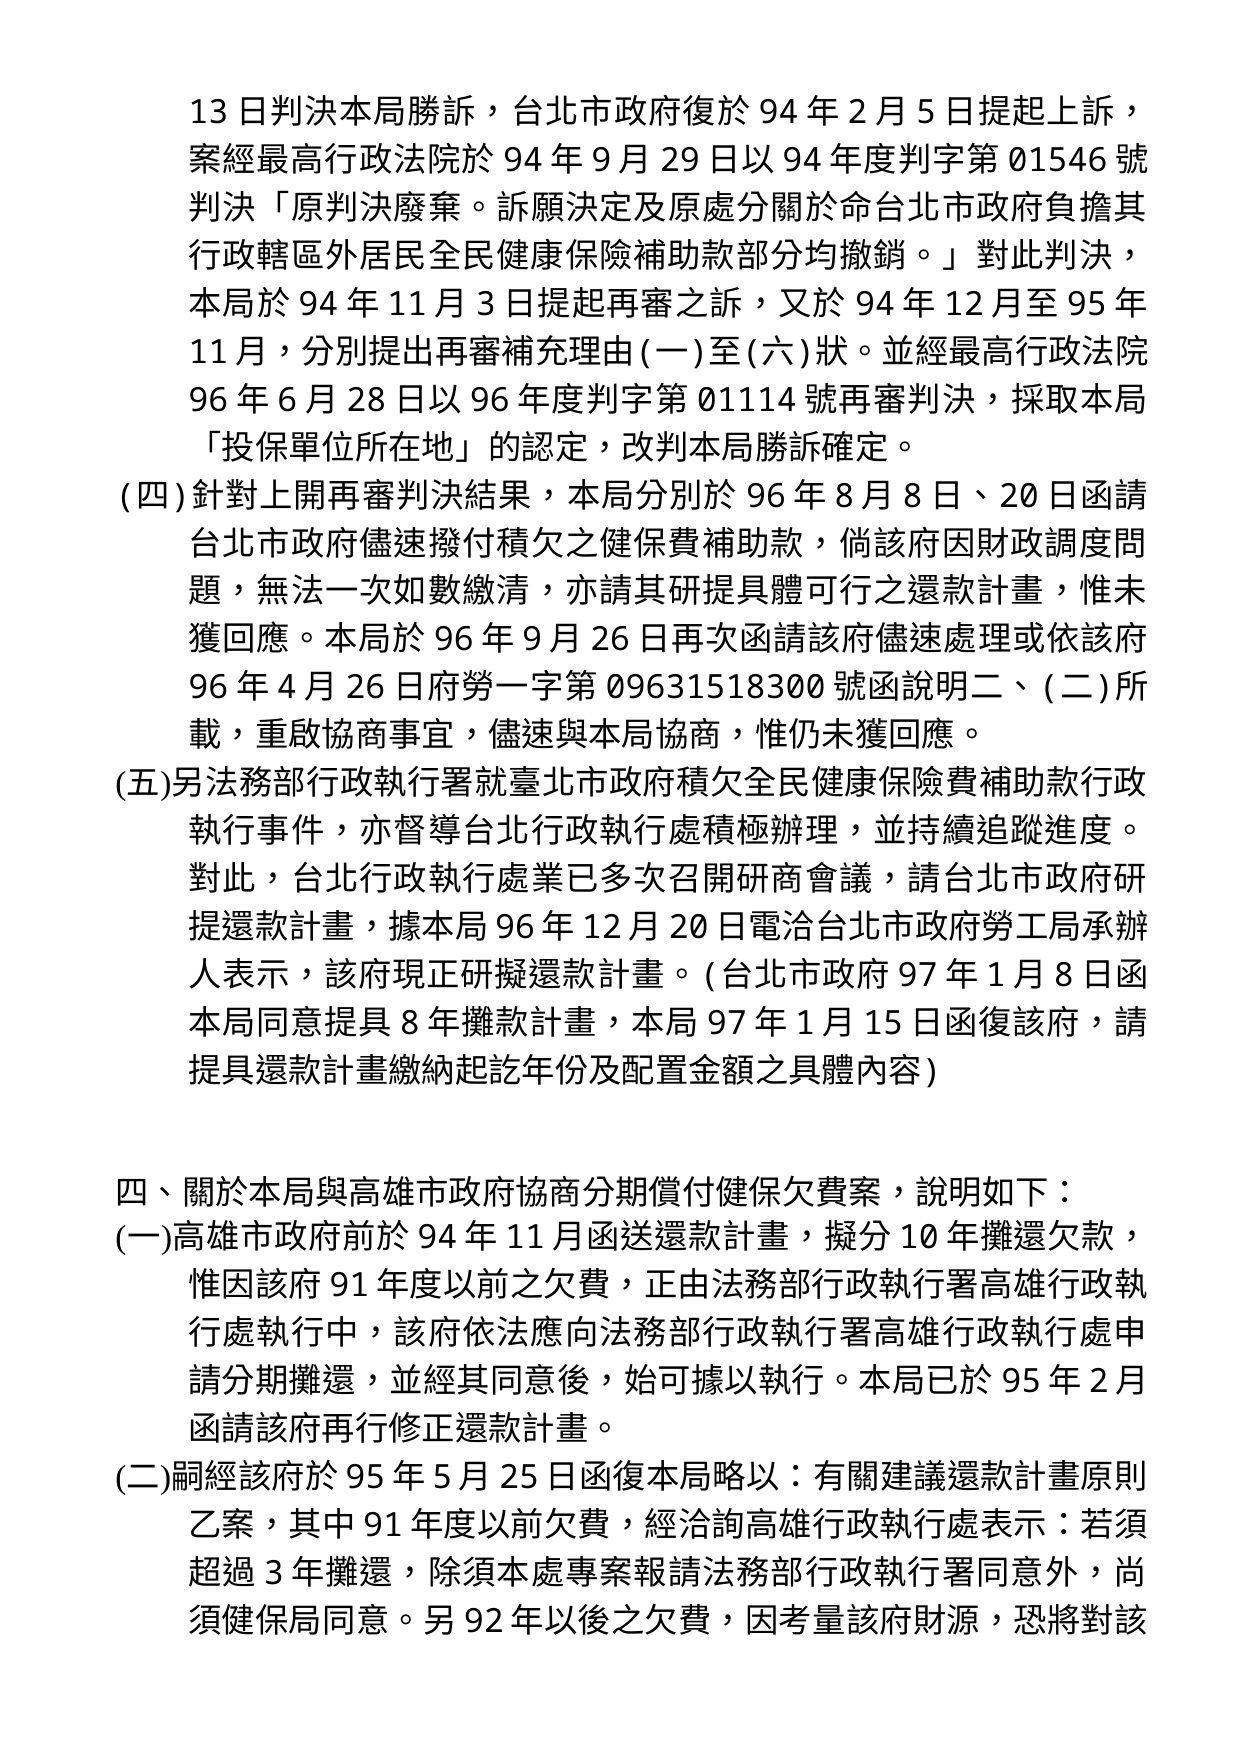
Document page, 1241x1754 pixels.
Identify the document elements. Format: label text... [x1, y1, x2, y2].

text 四、關於本局與高雄市政府協商分期償付健保欠費案，說明如下： [115, 1148, 1149, 1210]
text (一)高雄市政府前於94年11月函送還款計畫，擬分10年攤還欠款，惟因該府91年度以前之欠費，正由法務部行政執行署高雄行政執行處執行中，該府依法應向法務部行政執行署高雄行政執行處申請分期攤還，並經其同意後，始可據以執行。本局已於95年2月函請該府再行修正還款計畫。 [115, 1210, 1149, 1450]
text (四)針對上開再審判決結果，本局分別於96年8月8日、20日函請台北市政府儘速撥付積欠之健保費補助款，倘該府因財政調度問題，無法一次如數繳清，亦請其研提具體可行之還款計畫，惟未獲回應。本局於96年9月26日再次函請該府儘速處理或依該府96年4月26日府勞一字第09631518300號函說明二、(二)所載，重啟協商事宜，儘速與本局協商，惟仍未獲回應。 [115, 469, 1149, 756]
text (五)另法務部行政執行署就臺北市政府積欠全民健康保險費補助款行政執行事件，亦督導台北行政執行處積極辦理，並持續追蹤進度。對此，台北行政執行處業已多次召開研商會議，請台北市政府研提還款計畫，據本局96年12月20日電洽台北市政府勞工局承辦人表示，該府現正研擬還款計畫。(台北市政府97年1月8日函本局同意提具8年攤款計畫，本局97年1月15日函復該府，請提具還款計畫繳納起訖年份及配置金額之具體內容) [115, 756, 1149, 1092]
text 13日判決本局勝訴，台北市政府復於94年2月5日提起上訴，案經最高行政法院於94年9月29日以94年度判字第01546號判決「原判決廢棄。訴願決定及原處分關於命台北市政府負擔其行政轄區外居民全民健康保險補助款部分均撤銷。」對此判決，本局於94年11月3日提起再審之訴，又於94年12月至95年11月，分別提出再審補充理由(一)至(六)狀。並經最高行政法院96年6月28日以96年度判字第01114號再審判決，採取本局「投保單位所在地」的認定，改判本局勝訴確定。 [115, 85, 1149, 469]
text (二)嗣經該府於95年5月25日函復本局略以：有關建議還款計畫原則乙案，其中91年度以前欠費，經洽詢高雄行政執行處表示：若須超過3年攤還，除須本處專案報請法務部行政執行署同意外，尚須健保局同意。另92年以後之欠費，因考量該府財源，恐將對該 [115, 1450, 1149, 1642]
